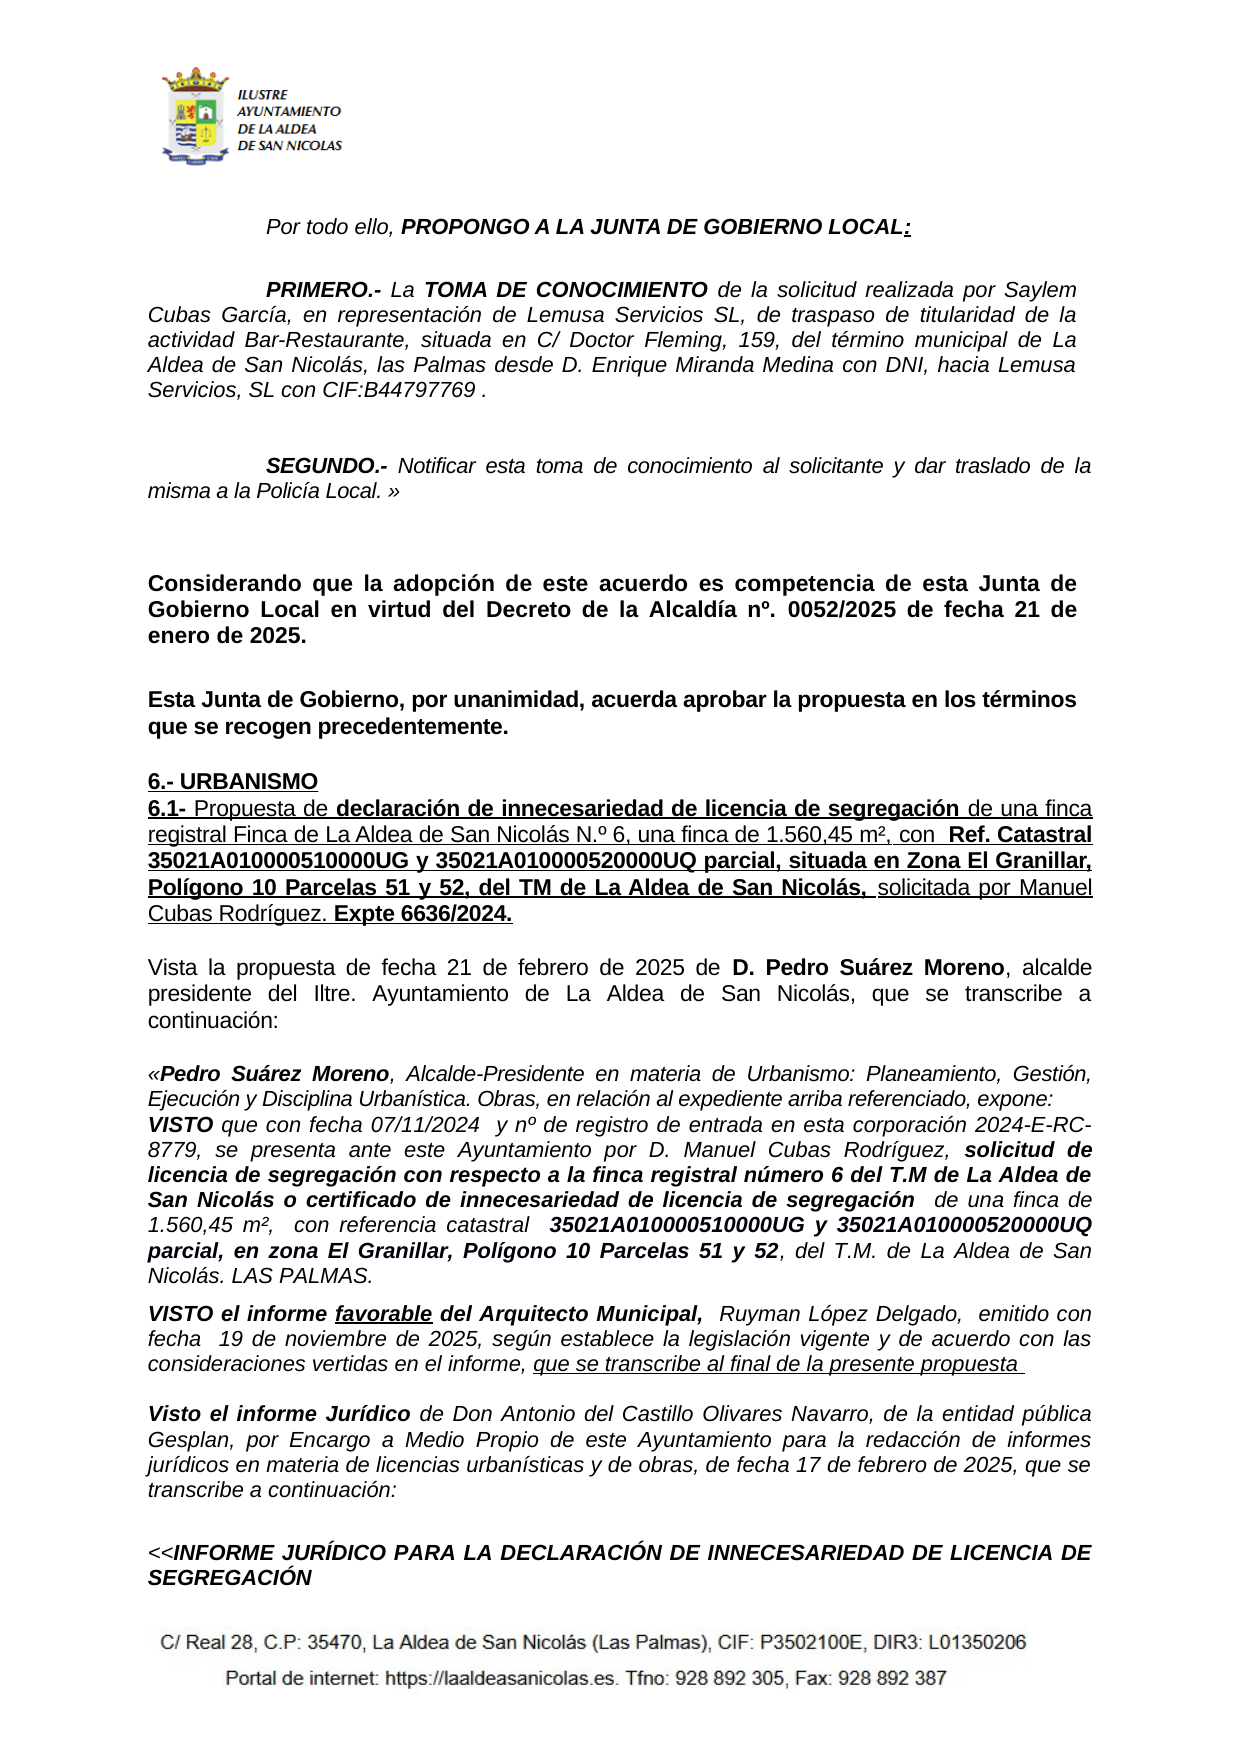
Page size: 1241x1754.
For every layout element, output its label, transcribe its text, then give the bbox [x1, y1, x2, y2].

text PRIMERO.- La TOMA DE CONOCIMIENTO de la solicitud realizada por Saylem Cubas García, en representación de Lemusa Servicios SL, de traspaso de titularidad de la actividad Bar-Restaurante, situada en C/ Doctor Fleming, 159, del término municipal de La Aldea de San Nicolás, las Palmas desde D. Enrique Miranda Medina con DNI, hacia Lemusa Servicios, SL con CIF:B44797769 . [148, 277, 1078, 403]
text 6.- URBANISMO [148, 768, 1092, 794]
text Considerando que la adopción de este acuerdo es competencia de esta Junta de Gobierno Local en virtud del Decreto de la Alcaldía nº. 0052/2025 de fecha 21 de enero de 2025. [148, 570, 1078, 649]
text Por todo ello, PROPONGO A LA JUNTA DE GOBIERNO LOCAL: [148, 214, 1078, 239]
text 6.1- Propuesta de declaración de innecesariedad de licencia de segregación de una finca [148, 794, 1093, 817]
text SEGUNDO.- Notificar esta toma de conocimiento al solicitante y dar traslado de la misma a la Policía Local. » [148, 453, 1093, 503]
text Esta Junta de Gobierno, por unanimidad, acuerda aprobar la propuesta en los términos que se recogen precedentemente. [148, 686, 1078, 739]
text VISTO que con fecha 07/11/2024 y nº de registro de entrada en esta corporación 2024-E-RC-8779, se presenta ante este Ayuntamiento por D. Manuel Cubas Rodríguez, solicitud de licencia de segregación con respecto a la finca registral número 6 del T.M de La Aldea de San Nicolás o certificado de innecesariedad de licencia de segregación de una finca de 1.560,45 m², con referencia catastral 35021A010000510000UG y 35021A010000520000UQ parcial, en zona El Granillar, Polígono 10 Parcelas 51 y 52, del T.M. de La Aldea de San Nicolás. LAS PALMAS. [148, 1112, 1093, 1288]
text «Pedro Suárez Moreno, Alcalde-Presidente en materia de Urbanismo: Planeamiento, Gestión, Ejecución y Disciplina Urbanística. Obras, en relación al expediente arriba referenciado, expone: [148, 1061, 1093, 1111]
text Vista la propuesta de fecha 21 de febrero de 2025 de D. Pedro Suárez Moreno, alcalde presidente del Iltre. Ayuntamiento de La Aldea de San Nicolás, que se transcribe a continuación: [148, 954, 1093, 1033]
text Visto el informe Jurídico de Don Antonio del Castillo Olivares Navarro, de la entidad pública Gesplan, por Encargo a Medio Propio de este Ayuntamiento para la redacción de informes jurídicos en materia de licencias urbanísticas y de obras, de fecha 17 de febrero de 2025, que se transcribe a continuación: [148, 1401, 1093, 1502]
text registral Finca de La Aldea de San Nicolás N.º 6, una finca de 1.560,45 m², con Ref. Catastral [148, 819, 1093, 844]
picture [148, 59, 358, 173]
picture [148, 1626, 1034, 1694]
text <<INFORME JURÍDICO PARA LA DECLARACIÓN DE INNECESARIEDAD DE LICENCIA DE SEGREGACIÓN [148, 1540, 1093, 1590]
text VISTO el informe favorable del Arquitecto Municipal, Ruyman López Delgado, emitido con fecha 19 de noviembre de 2025, según establece la legislación vigente y de acuerdo con las consideraciones vertidas en el informe, que se transcribe al final de la presente propuesta [148, 1301, 1093, 1376]
text 35021A010000510000UG y 35021A010000520000UQ parcial, situada en Zona El Granillar, Polígono 10 Parcelas 51 y 52, del TM de La Aldea de San Nicolás, solicitada por Manuel Cubas Rodríguez. Expte 6636/2024. [148, 845, 1093, 926]
